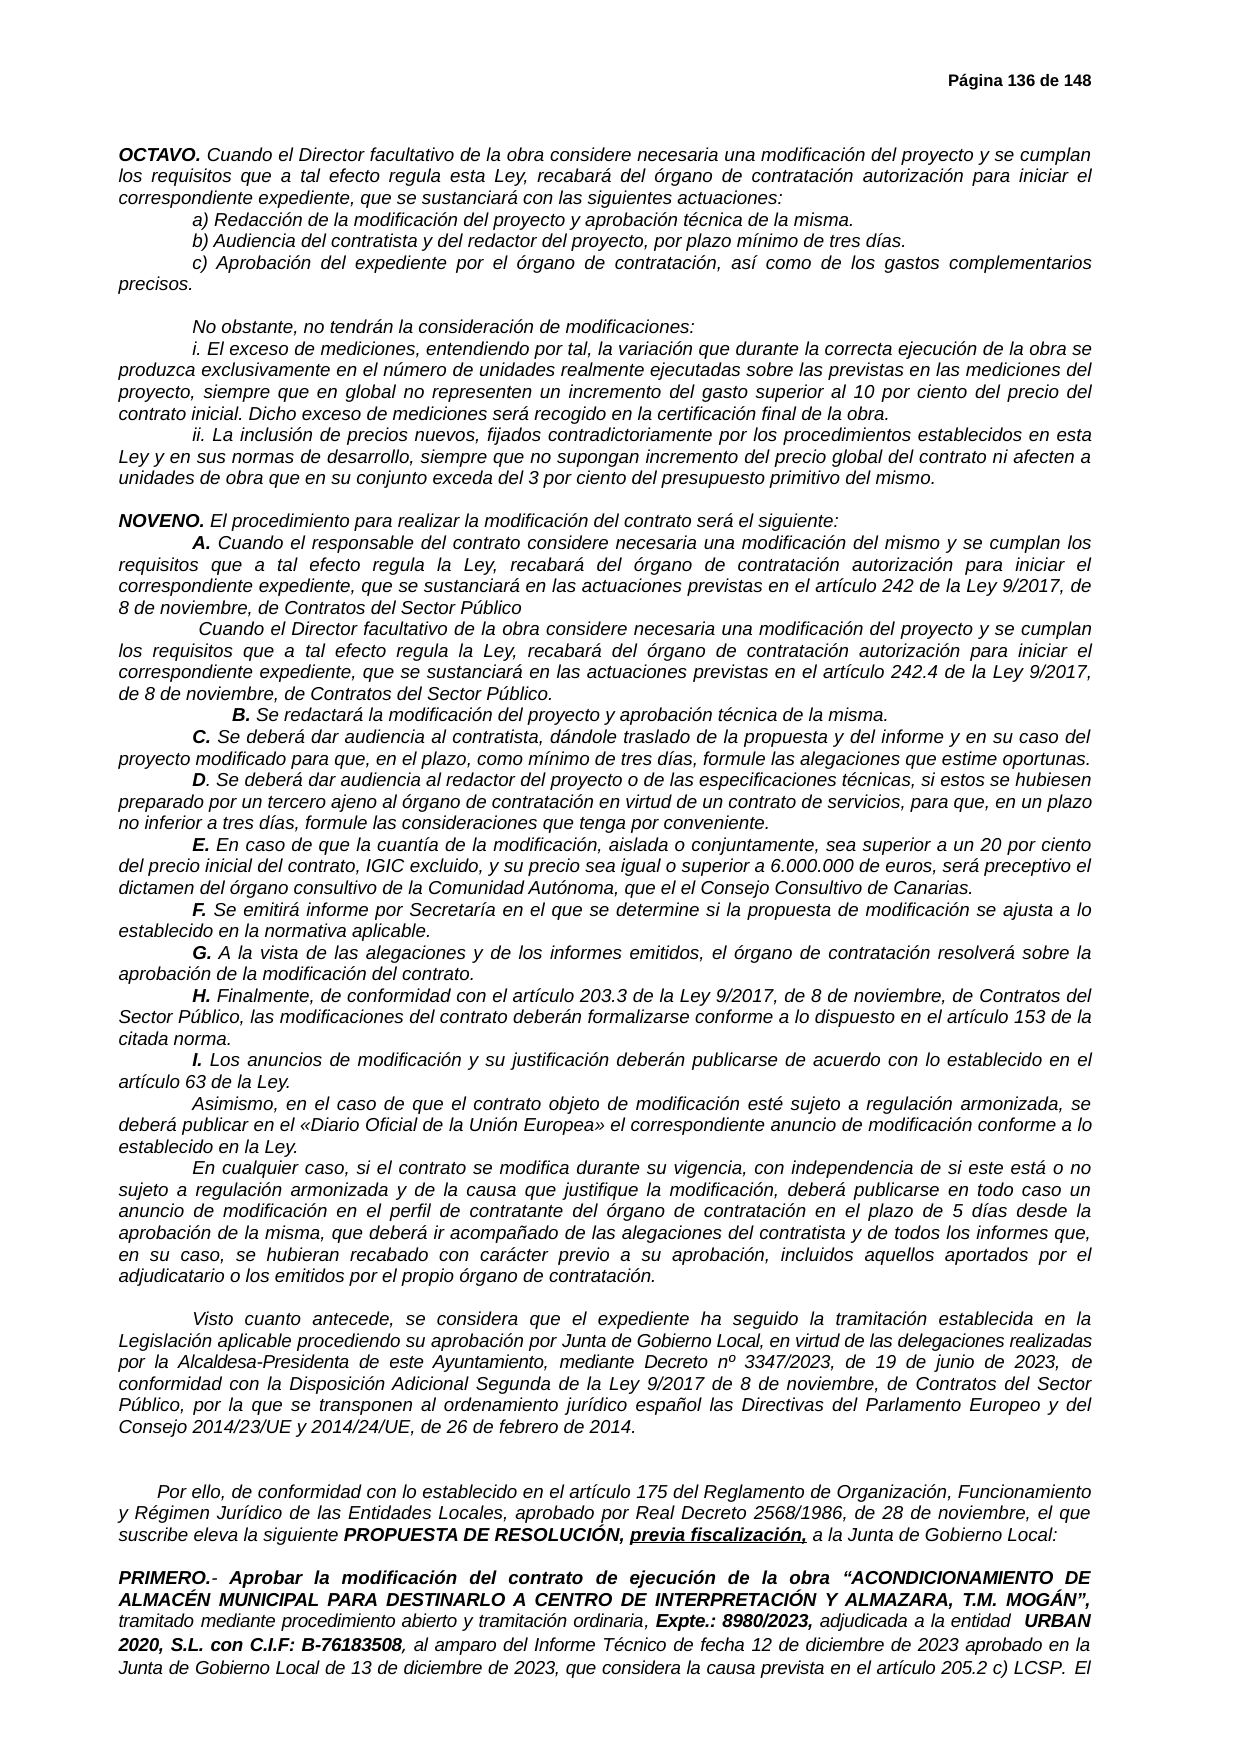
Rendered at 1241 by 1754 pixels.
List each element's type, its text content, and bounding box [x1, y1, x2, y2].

text c) Aprobación del expediente por el órgano de contratación, así como de los gastos complementarios precisos. [118, 251, 1094, 294]
text F. Se emitirá informe por Secretaría en el que se determine si la propuesta de modificación se ajusta a lo establecido en la normativa aplicable. [118, 898, 1094, 941]
text No obstante, no tendrán la consideración de modificaciones: [118, 316, 1094, 338]
text i. El exceso de mediciones, entendiendo por tal, la variación que durante la correcta ejecución de la obra se produzca exclusivamente en el número de unidades realmente ejecutadas sobre las previstas en las mediciones del proyecto, siempre que en global no representen un incremento del gasto superior al 10 por ciento del precio del contrato inicial. Dicho exceso de mediciones será recogido en la certificación final de la obra. [118, 338, 1094, 424]
text Por ello, de conformidad con lo establecido en el artículo 175 del Reglamento de Organización, Funcionamiento y Régimen Jurídico de las Entidades Locales, aprobado por Real Decreto 2568/1986, de 28 de noviembre, el que suscribe eleva la siguiente PROPUESTA DE RESOLUCIÓN, previa fiscalización, a la Junta de Gobierno Local: [118, 1481, 1094, 1545]
text ii. La inclusión de precios nuevos, fijados contradictoriamente por los procedimientos establecidos en esta Ley y en sus normas de desarrollo, siempre que no supongan incremento del precio global del contrato ni afecten a unidades de obra que en su conjunto exceda del 3 por ciento del presupuesto primitivo del mismo. [118, 424, 1094, 489]
text Asimismo, en el caso de que el contrato objeto de modificación esté sujeto a regulación armonizada, se deberá publicar en el «Diario Oficial de la Unión Europea» el correspondiente anuncio de modificación conforme a lo establecido en la Ley. [118, 1092, 1094, 1157]
text b) Audiencia del contratista y del redactor del proyecto, por plazo mínimo de tres días. [118, 230, 1094, 251]
text En cualquier caso, si el contrato se modifica durante su vigencia, con independencia de si este está o no sujeto a regulación armonizada y de la causa que justifique la modificación, deberá publicarse en todo caso un anuncio de modificación en el perfil de contratante del órgano de contratación en el plazo de 5 días desde la aprobación de la misma, que deberá ir acompañado de las alegaciones del contratista y de todos los informes que, en su caso, se hubieran recabado con carácter previo a su aprobación, incluidos aquellos aportados por el adjudicatario o los emitidos por el propio órgano de contratación. [118, 1157, 1094, 1286]
text NOVENO. El procedimiento para realizar la modificación del contrato será el siguiente: [118, 510, 1094, 532]
text PRIMERO.- Aprobar la modificación del contrato de ejecución de la obra “ACONDICIONAMIENTO DE ALMACÉN MUNICIPAL PARA DESTINARLO A CENTRO DE INTERPRETACIÓN Y ALMAZARA, T.M. MOGÁN”, tramitado mediante procedimiento abierto y tramitación ordinaria, Expte.: 8980/2023, adjudicada a la entidad URBAN 2020, S.L. con C.I.F: B-76183508, al amparo del Informe Técnico de fecha 12 de diciembre de 2023 aprobado en la Junta de Gobierno Local de 13 de diciembre de 2023, que considera la causa prevista en el artículo 205.2 c) LCSP. El [118, 1567, 1092, 1678]
text Visto cuanto antecede, se considera que el expediente ha seguido la tramitación establecida en la Legislación aplicable procediendo su aprobación por Junta de Gobierno Local, en virtud de las delegaciones realizadas por la Alcaldesa-Presidenta de este Ayuntamiento, mediante Decreto nº 3347/2023, de 19 de junio de 2023, de conformidad con la Disposición Adicional Segunda de la Ley 9/2017 de 8 de noviembre, de Contratos del Sector Público, por la que se transponen al ordenamiento jurídico español las Directivas del Parlamento Europeo y del Consejo 2014/23/UE y 2014/24/UE, de 26 de febrero de 2014. [118, 1308, 1094, 1437]
text D. Se deberá dar audiencia al redactor del proyecto o de las especificaciones técnicas, si estos se hubiesen preparado por un tercero ajeno al órgano de contratación en virtud de un contrato de servicios, para que, en un plazo no inferior a tres días, formule las consideraciones que tenga por conveniente. [118, 769, 1094, 834]
text A. Cuando el responsable del contrato considere necesaria una modificación del mismo y se cumplan los requisitos que a tal efecto regula la Ley, recabará del órgano de contratación autorización para iniciar el correspondiente expediente, que se sustanciará en las actuaciones previstas en el artículo 242 de la Ley 9/2017, de 8 de noviembre, de Contratos del Sector Público [118, 532, 1094, 618]
text C. Se deberá dar audiencia al contratista, dándole traslado de la propuesta y del informe y en su caso del proyecto modificado para que, en el plazo, como mínimo de tres días, formule las alegaciones que estime oportunas. [118, 726, 1094, 769]
text Cuando el Director facultativo de la obra considere necesaria una modificación del proyecto y se cumplan los requisitos que a tal efecto regula la Ley, recabará del órgano de contratación autorización para iniciar el correspondiente expediente, que se sustanciará en las actuaciones previstas en el artículo 242.4 de la Ley 9/2017, de 8 de noviembre, de Contratos del Sector Público. [118, 618, 1094, 704]
text I. Los anuncios de modificación y su justificación deberán publicarse de acuerdo con lo establecido en el artículo 63 de la Ley. [118, 1049, 1094, 1092]
text G. A la vista de las alegaciones y de los informes emitidos, el órgano de contratación resolverá sobre la aprobación de la modificación del contrato. [118, 941, 1094, 984]
text B. Se redactará la modificación del proyecto y aprobación técnica de la misma. [118, 704, 1094, 726]
text a) Redacción de la modificación del proyecto y aprobación técnica de la misma. [118, 208, 1094, 230]
text H. Finalmente, de conformidad con el artículo 203.3 de la Ley 9/2017, de 8 de noviembre, de Contratos del Sector Público, las modificaciones del contrato deberán formalizarse conforme a lo dispuesto en el artículo 153 de la citada norma. [118, 984, 1094, 1049]
text OCTAVO. Cuando el Director facultativo de la obra considere necesaria una modificación del proyecto y se cumplan los requisitos que a tal efecto regula esta Ley, recabará del órgano de contratación autorización para iniciar el correspondiente expediente, que se sustanciará con las siguientes actuaciones: [118, 144, 1094, 208]
text E. En caso de que la cuantía de la modificación, aislada o conjuntamente, sea superior a un 20 por ciento del precio inicial del contrato, IGIC excluido, y su precio sea igual o superior a 6.000.000 de euros, será preceptivo el dictamen del órgano consultivo de la Comunidad Autónoma, que el el Consejo Consultivo de Canarias. [118, 834, 1094, 898]
